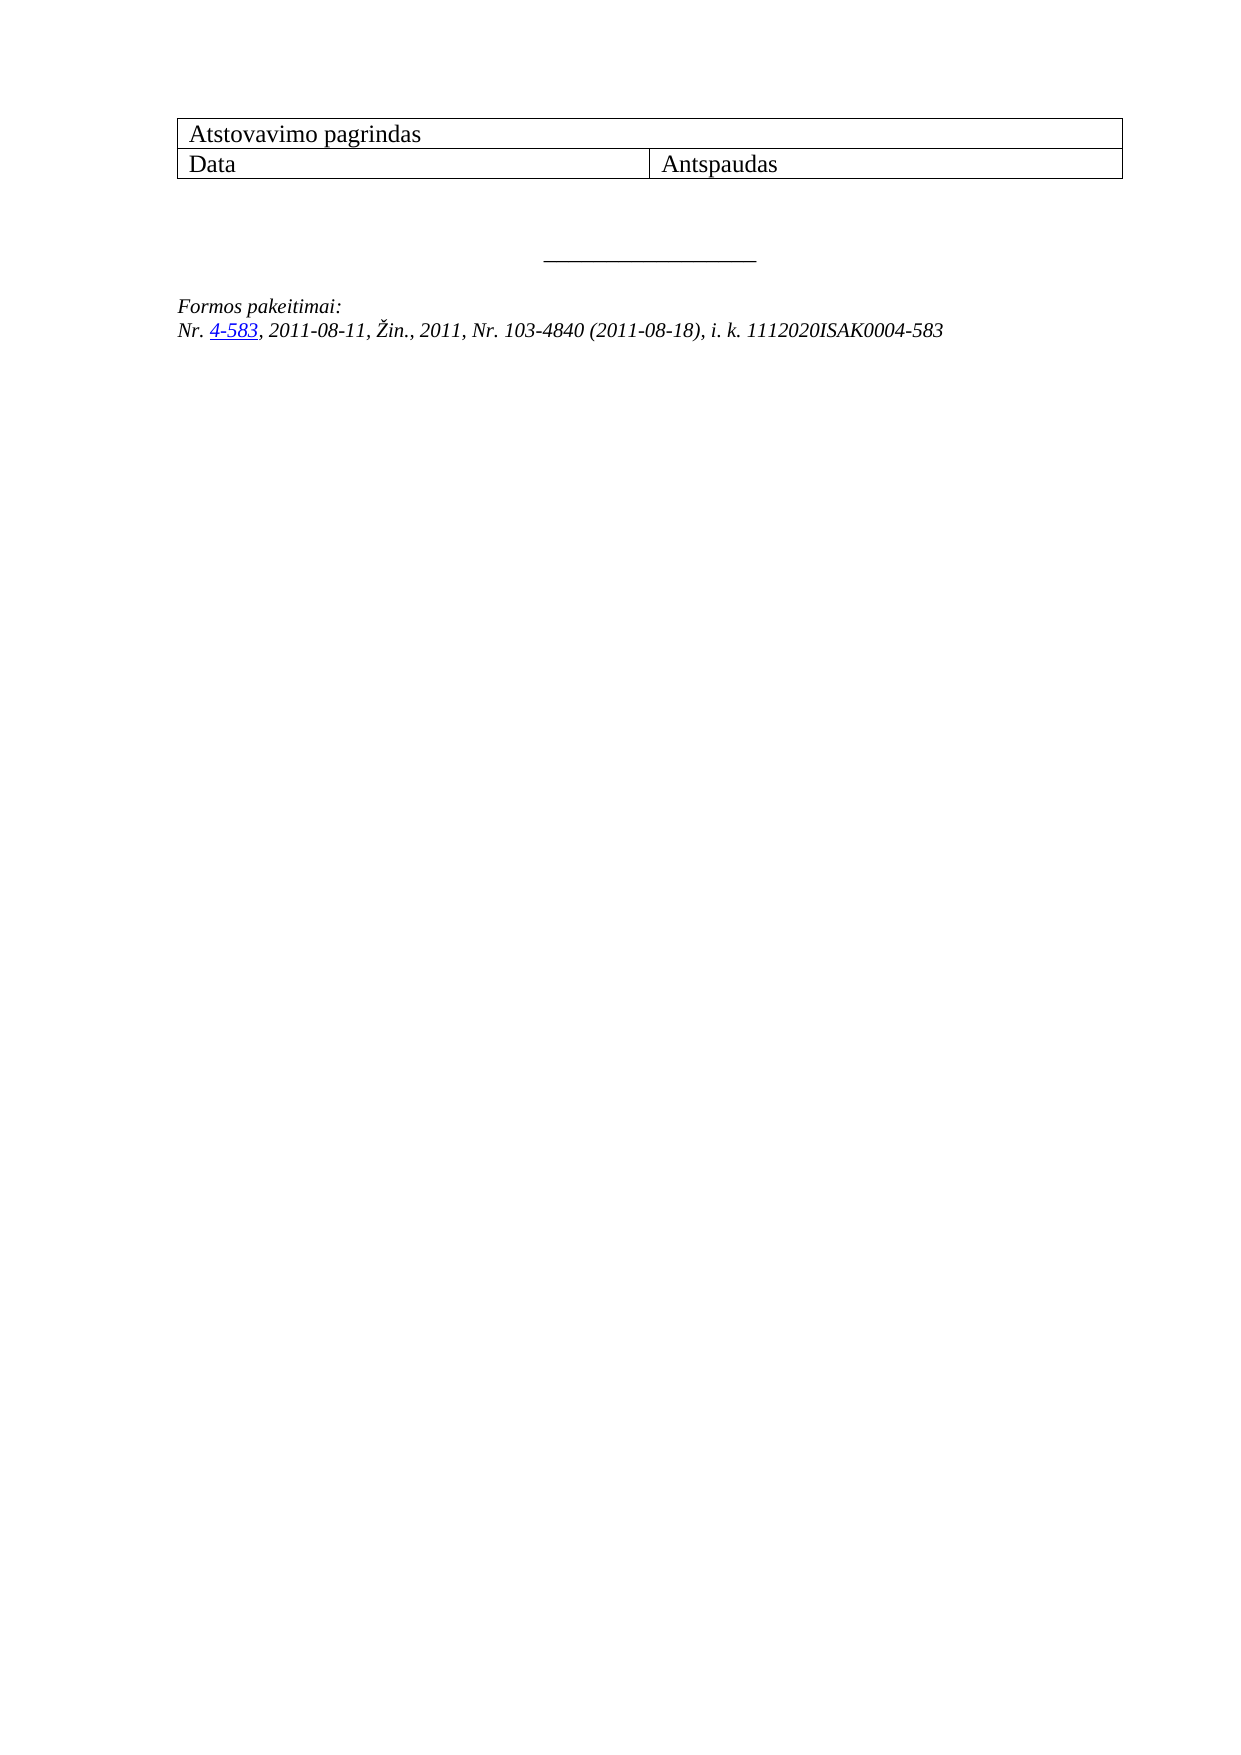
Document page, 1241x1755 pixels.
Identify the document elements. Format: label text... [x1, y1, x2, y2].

text _________________ [177, 236, 1122, 265]
text Nr. 4-583, 2011-08-11, Žin., 2011, Nr. 103-4840 (2011-08-18), i. k. 1112020ISAK0004-583 [177, 318, 1122, 342]
table_cell Antspaudas [650, 149, 1122, 178]
text Formos pakeitimai: [177, 294, 1122, 318]
table_cell Data [178, 149, 649, 178]
table_cell Atstovavimo pagrindas [178, 119, 1122, 148]
